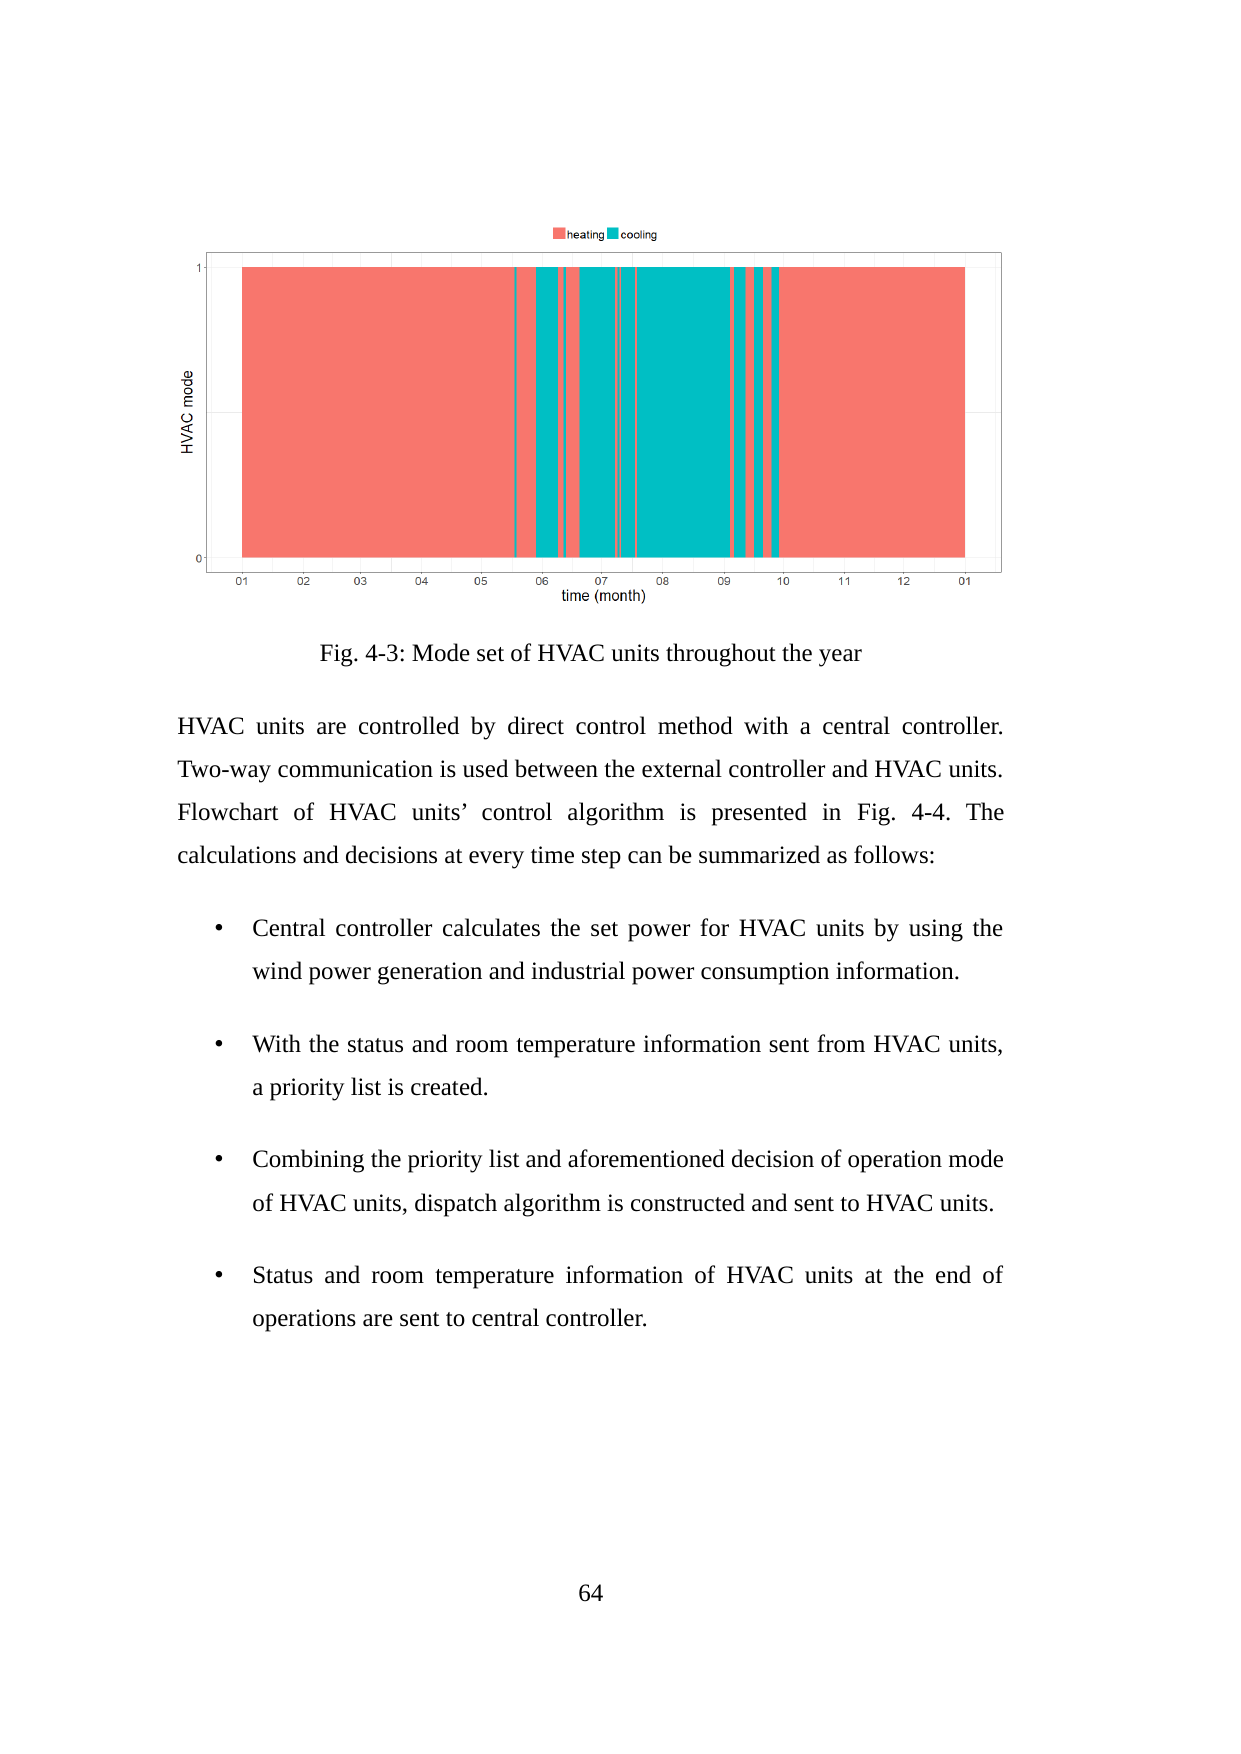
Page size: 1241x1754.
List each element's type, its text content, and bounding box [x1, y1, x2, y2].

list Status and room temperature information of HVAC units at the end of operations are sent to central controller. [214, 1260, 1004, 1332]
list Central controller calculates the set power for HVAC units by using the wind power generation and industrial power consumption information. [214, 913, 1004, 985]
text HVAC units are controlled by direct control method with a central controller. Two-way communication is used between the external controller and HVAC units. Flowchart of HVAC units’ control algorithm is presented in Fig. 4-4. The calculations and decisions at every time step can be summarized as follows: [177, 711, 1004, 869]
text Fig. 4-3: Mode set of HVAC units throughout the year [177, 638, 1004, 667]
list With the status and room temperature information sent from HVAC units, a priority list is created. [214, 1029, 1004, 1101]
list Combining the priority list and aforementioned decision of operation mode of HVAC units, dispatch algorithm is constructed and sent to HVAC units. [214, 1144, 1004, 1216]
picture [177, 219, 1005, 606]
